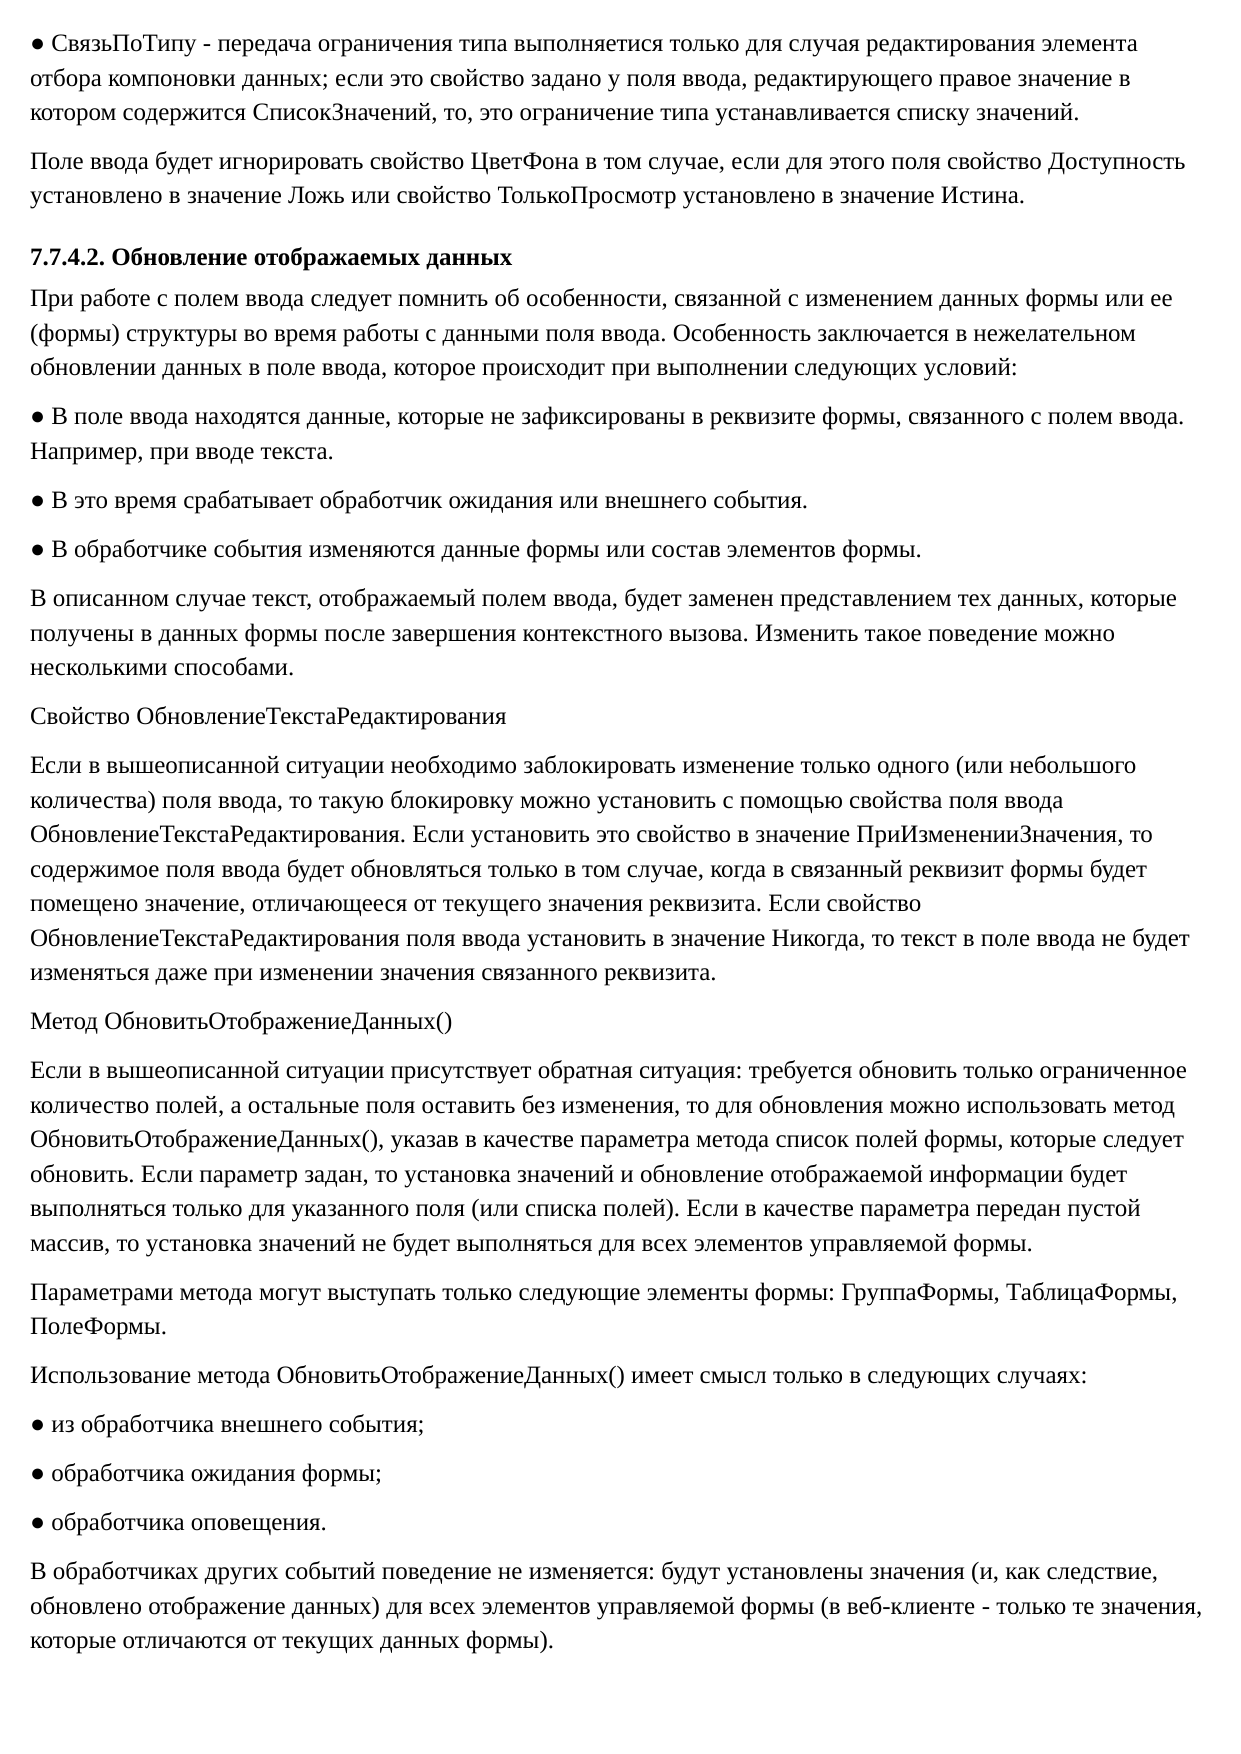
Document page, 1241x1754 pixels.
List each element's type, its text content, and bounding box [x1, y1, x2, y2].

text Поле ввода будет игнорировать свойство ЦветФона в том случае, если для этого поля свойство Доступность установлено в значение Ложь или свойство ТолькоПросмотр установлено в значение Истина. [30, 146, 1211, 209]
text В обработчиках других событий поведение не изменяется: будут установлены значения (и, как следствие, обновлено отображение данных) для всех элементов управляемой формы (в веб-клиенте ‑ только те значения, которые отличаются от текущих данных формы). [30, 1556, 1211, 1654]
text Если в вышеописанной ситуации присутствует обратная ситуация: требуется обновить только ограниченное количество полей, а остальные поля оставить без изменения, то для обновления можно использовать метод ОбновитьОтображениеДанных(), указав в качестве параметра метода список полей формы, которые следует обновить. Если параметр задан, то установка значений и обновление отображаемой информации будет выполняться только для указанного поля (или списка полей). Если в качестве параметра передан пустой массив, то установка значений не будет выполняться для всех элементов управляемой формы. [30, 1055, 1211, 1256]
text ● В это время срабатывает обработчик ожидания или внешнего события. [30, 485, 1211, 514]
text Если в вышеописанной ситуации необходимо заблокировать изменение только одного (или небольшого количества) поля ввода, то такую блокировку можно установить с помощью свойства поля ввода ОбновлениеТекстаРедактирования. Если установить это свойство в значение ПриИзмененииЗначения, то содержимое поля ввода будет обновляться только в том случае, когда в связанный реквизит формы будет помещено значение, отличающееся от текущего значения реквизита. Если свойство ОбновлениеТекстаРедактирования поля ввода установить в значение Никогда, то текст в поле ввода не будет изменяться даже при изменении значения связанного реквизита. [30, 750, 1211, 986]
text ● СвязьПоТипу ‑ передача ограничения типа выполняетися только для случая редактирования элемента отбора компоновки данных; если это свойство задано у поля ввода, редактирующего правое значение в котором содержится СписокЗначений, то, это ограничение типа устанавливается списку значений. [30, 28, 1211, 126]
text ● обработчика ожидания формы; [30, 1458, 1211, 1487]
text Использование метода ОбновитьОтображениеДанных() имеет смысл только в следующих случаях: [30, 1360, 1211, 1389]
text Свойство ОбновлениеТекстаРедактирования [30, 701, 1211, 730]
text ● обработчика оповещения. [30, 1507, 1211, 1536]
subtitle 7.7.4.2. Обновление отображаемых данных [30, 242, 1211, 271]
text В описанном случае текст, отображаемый полем ввода, будет заменен представлением тех данных, которые получены в данных формы после завершения контекстного вызова. Изменить такое поведение можно несколькими способами. [30, 583, 1211, 681]
text ● В обработчике события изменяются данные формы или состав элементов формы. [30, 534, 1211, 563]
text При работе с полем ввода следует помнить об особенности, связанной с изменением данных формы или ее (формы) структуры во время работы с данными поля ввода. Особенность заключается в нежелательном обновлении данных в поле ввода, которое происходит при выполнении следующих условий: [30, 283, 1211, 381]
text ● В поле ввода находятся данные, которые не зафиксированы в реквизите формы, связанного с полем ввода. Например, при вводе текста. [30, 401, 1211, 465]
text ● из обработчика внешнего события; [30, 1409, 1211, 1438]
text Метод ОбновитьОтображениеДанных() [30, 1006, 1211, 1035]
text Параметрами метода могут выступать только следующие элементы формы: ГруппаФормы, ТаблицаФормы, ПолеФормы. [30, 1277, 1211, 1340]
